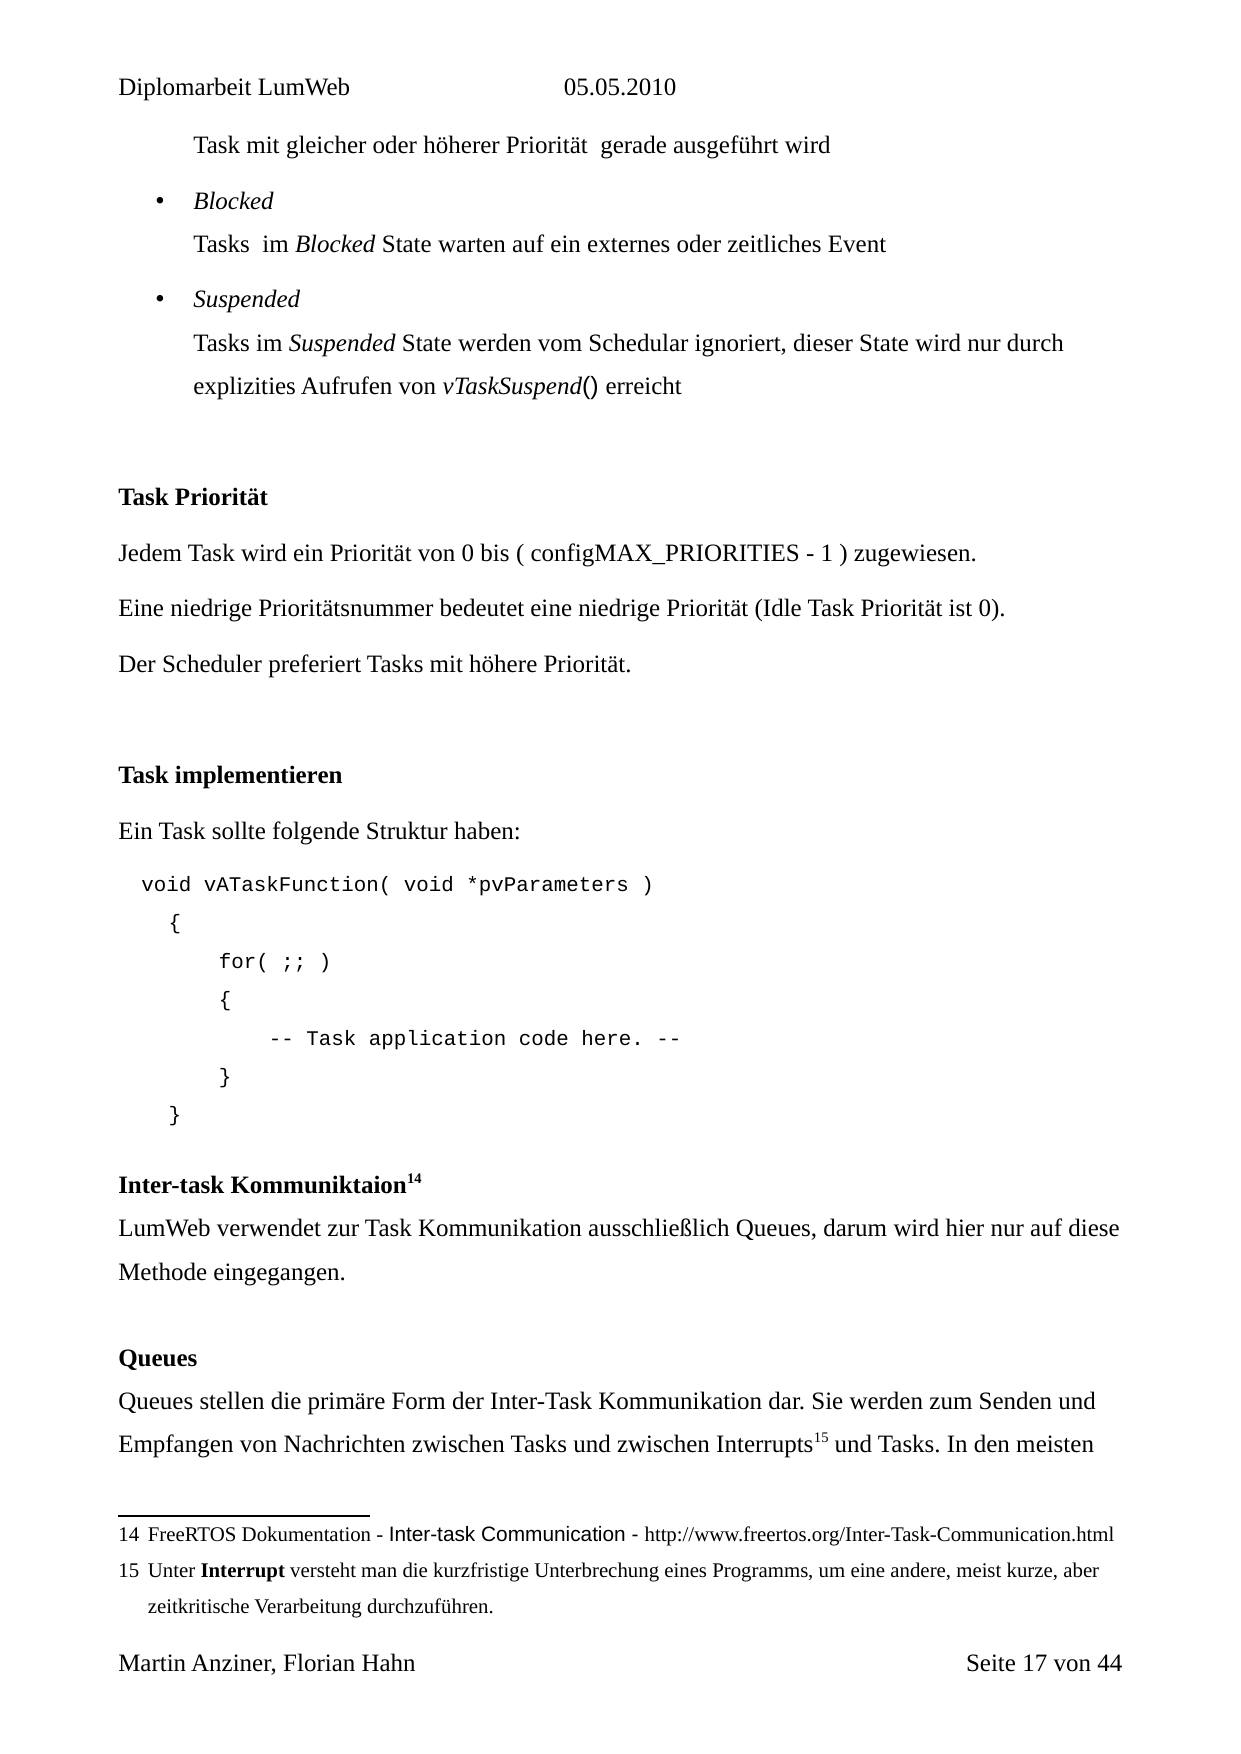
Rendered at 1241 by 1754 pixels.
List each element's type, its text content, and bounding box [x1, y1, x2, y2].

list Blocked Tasks im Blocked State warten auf ein externes oder zeitliches Event [156, 186, 1122, 258]
list Task mit gleicher oder höherer Priorität gerade ausgeführt wird [156, 130, 1122, 159]
text } [118, 1064, 1122, 1089]
text Inter-task Kommuniktaion [118, 1170, 1122, 1199]
text Task implementieren [118, 760, 1122, 789]
text Queues stellen die primäre Form der Inter-Task Kommunikation dar. Sie werden zum Senden und Empfangen von Nachrichten zwischen Tasks und zwischen Interrupts und Tasks. In den meisten [118, 1386, 1122, 1458]
text Jedem Task wird ein Priorität von 0 bis ( configMAX_PRIORITIES - 1 ) zugewiesen. [118, 538, 1122, 566]
text Queues [118, 1343, 1122, 1372]
text void vATaskFunction( void *pvParameters ) [118, 871, 1122, 897]
text Der Scheduler preferiert Tasks mit höhere Priorität. [118, 649, 1122, 678]
text Ein Task sollte folgende Struktur haben: [118, 816, 1122, 844]
text -- Task application code here. -- [118, 1026, 1122, 1051]
text Unter Interrupt versteht man die kurzfristige Unterbrechung eines Programms, um eine andere, meist kurze, aber zeitkritische Verarbeitung durchzuführen. [118, 1558, 1122, 1618]
text { [118, 910, 1122, 936]
list Suspended Tasks im Suspended State werden vom Schedular ignoriert, dieser State wird nur durch explizities Aufrufen von vTaskSuspend() erreicht [156, 284, 1122, 399]
text Eine niedrige Prioritätsnummer bedeutet eine niedrige Priorität (Idle Task Priorität ist 0). [118, 593, 1122, 622]
text for( ;; ) [118, 949, 1122, 974]
text { [118, 987, 1122, 1013]
text LumWeb verwendet zur Task Kommunikation ausschließlich Queues, darum wird hier nur auf diese Methode eingegangen. [118, 1213, 1122, 1285]
text FreeRTOS Dokumentation - Inter-task Communication - http://www.freertos.org/Inter-Task-Communication.html [118, 1522, 1122, 1546]
text Task Priorität [118, 482, 1122, 511]
text } [118, 1102, 1122, 1128]
